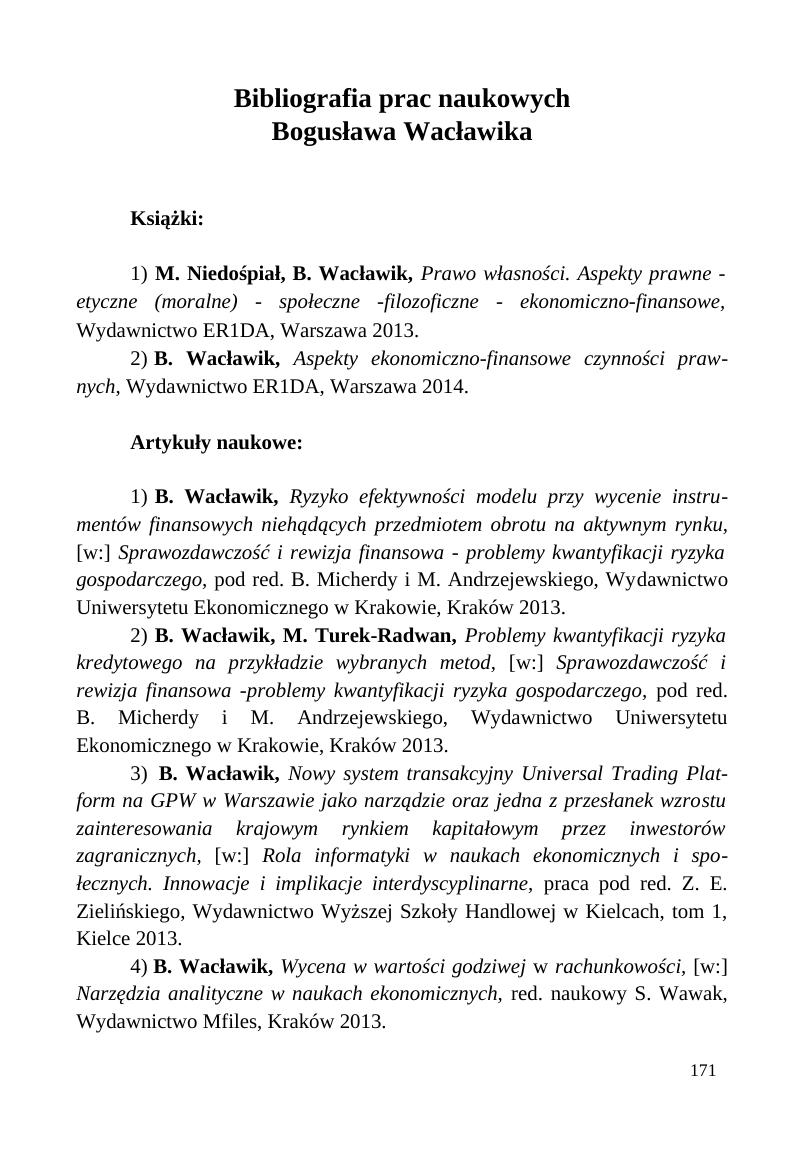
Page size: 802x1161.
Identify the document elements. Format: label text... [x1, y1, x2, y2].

subtitle Artykuły naukowe: [76, 430, 728, 454]
list B. Wacławik, M. Turek-Radwan, Problemy kwantyfikacji ryzy­ka kredytowego na przykładzie wybranych metod, [w:] Sprawozdawczość i rewizja finansowa -problemy kwantyfikacji ryzyka gospodarczego, pod red. B. Micherdy i M. Andrzejewskiego, Wydawnictwo Uniwersytetu Ekonomicznego w Krakowie, Kraków 2013. [76, 622, 728, 757]
list M. Niedośpiał, B. Wacławik, Prawo własności. Aspekty prawne - etyczne (moralne) - społeczne -filozoficzne - ekonomiczno-finansowe, Wydawnictwo ER1DA, Warszawa 2013. [76, 261, 728, 342]
list B. Wacławik, Nowy system transakcyjny Universal Trading Plat­form na GPW w Warszawie jako narządzie oraz jedna z przesłanek wzro­stu zainteresowania krajowym rynkiem kapitałowym przez inwestorów zagranicznych, [w:] Rola informatyki w naukach ekonomicznych i spo­łecznych. Innowacje i implikacje interdyscyplinarne, praca pod red. Z. E. Zielińskiego, Wydawnictwo Wyższej Szkoły Handlowej w Kielcach, tom 1, Kielce 2013. [76, 761, 728, 950]
list B. Wacławik, Wycena w wartości godziwej w rachunkowości, [w:] Narzędzia analityczne w naukach ekonomicznych, red. naukowy S. Wawak, Wydawnictwo Mfiles, Kraków 2013. [76, 954, 728, 1033]
subtitle Książki: [76, 206, 728, 230]
list B. Wacławik, Aspekty ekonomiczno-finansowe czynności praw­nych, Wydawnictwo ER1DA, Warszawa 2014. [76, 346, 728, 398]
list B. Wacławik, Ryzyko efektywności modelu przy wycenie instru­mentów finansowych niehądących przedmiotem obrotu na aktywnym ryn­ku, [w:] Sprawozdawczość i rewizja finansowa - problemy kwantyfikacji ryzyka gospodarczego, pod red. B. Micherdy i M. Andrzejewskiego, Wy­dawnictwo Uniwersytetu Ekonomicznego w Krakowie, Kraków 2013. [76, 484, 728, 619]
text 171 [690, 1060, 720, 1080]
subtitle Bibliografia prac naukowych Bogusława Wacławika [76, 82, 728, 146]
